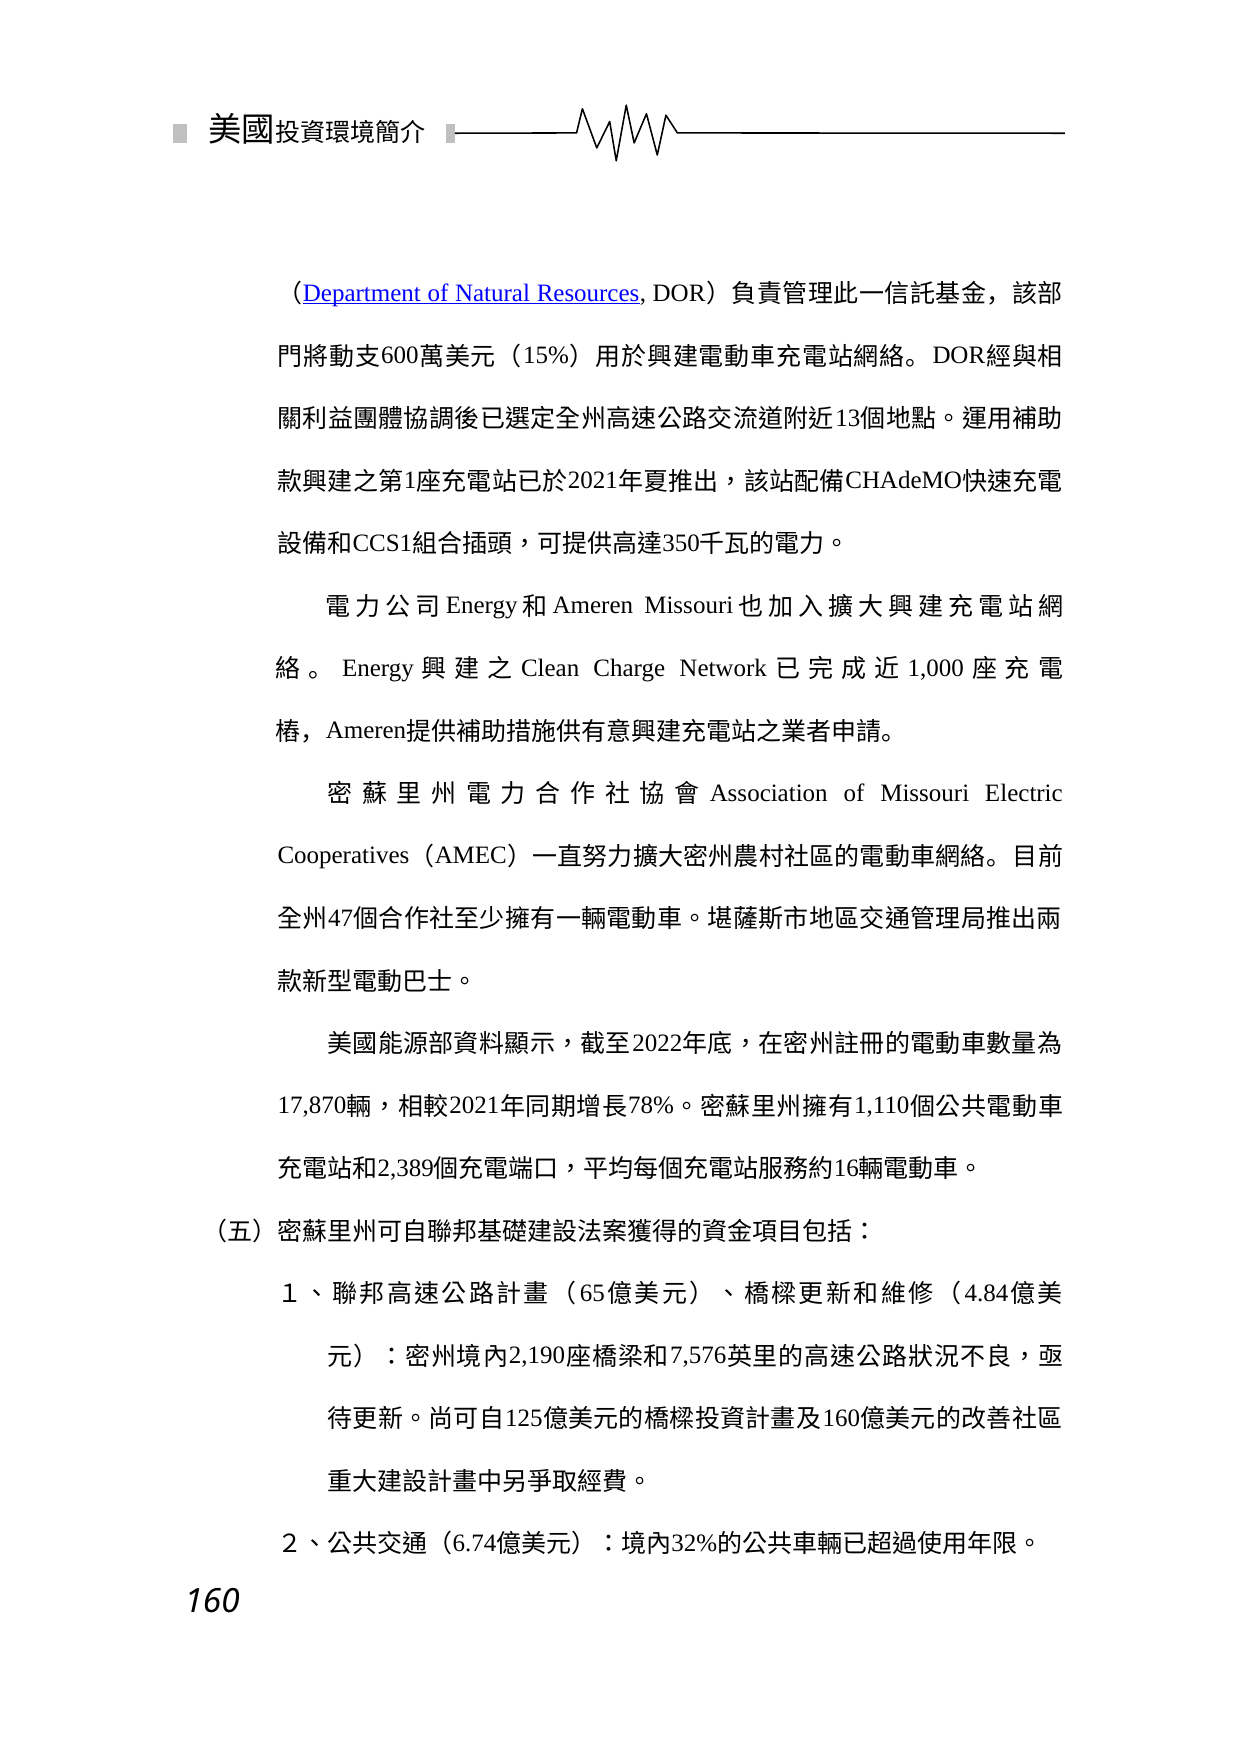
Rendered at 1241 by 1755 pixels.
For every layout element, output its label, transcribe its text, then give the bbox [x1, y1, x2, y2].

text 電力公司Energy和Ameren Missouri也加入擴大興建充電站網絡。Energy興建之Clean Charge Network已完成近1,000座充電樁，Ameren提供補助措施供有意興建充電站之業者申請。 [276, 563, 1063, 750]
text （Department of Natural Resources, DOR）負責管理此一信託基金，該部門將動支600萬美元（15%）用於興建電動車充電站網絡。DOR經與相關利益團體協調後已選定全州高速公路交流道附近13個地點。運用補助款興建之第1座充電站已於2021年夏推出，該站配備CHAdeMO快速充電設備和CCS1組合插頭，可提供高達350千瓦的電力。 [277, 250, 1063, 563]
text 密蘇里州電力合作社協會Association of Missouri Electric Cooperatives（AMEC）一直努力擴大密州農村社區的電動車網絡。目前全州47個合作社至少擁有一輛電動車。堪薩斯市地區交通管理局推出兩款新型電動巴士。 [277, 750, 1063, 1000]
text ２、公共交通（6.74億美元）：境內32%的公共車輛已超過使用年限。 [277, 1500, 1063, 1563]
text 美國能源部資料顯示，截至2022年底，在密州註冊的電動車數量為17,870輛，相較2021年同期增長78%。密蘇里州擁有1,110個公共電動車充電站和2,389個充電端口，平均每個充電站服務約16輛電動車。 [277, 1000, 1063, 1188]
text １、聯邦高速公路計畫（65億美元）、橋樑更新和維修（4.84億美元）：密州境內2,190座橋梁和7,576英里的高速公路狀況不良，亟待更新。尚可自125億美元的橋樑投資計畫及160億美元的改善社區重大建設計畫中另爭取經費。 [277, 1250, 1063, 1500]
text （五）密蘇里州可自聯邦基礎建設法案獲得的資金項目包括： [202, 1188, 1063, 1250]
